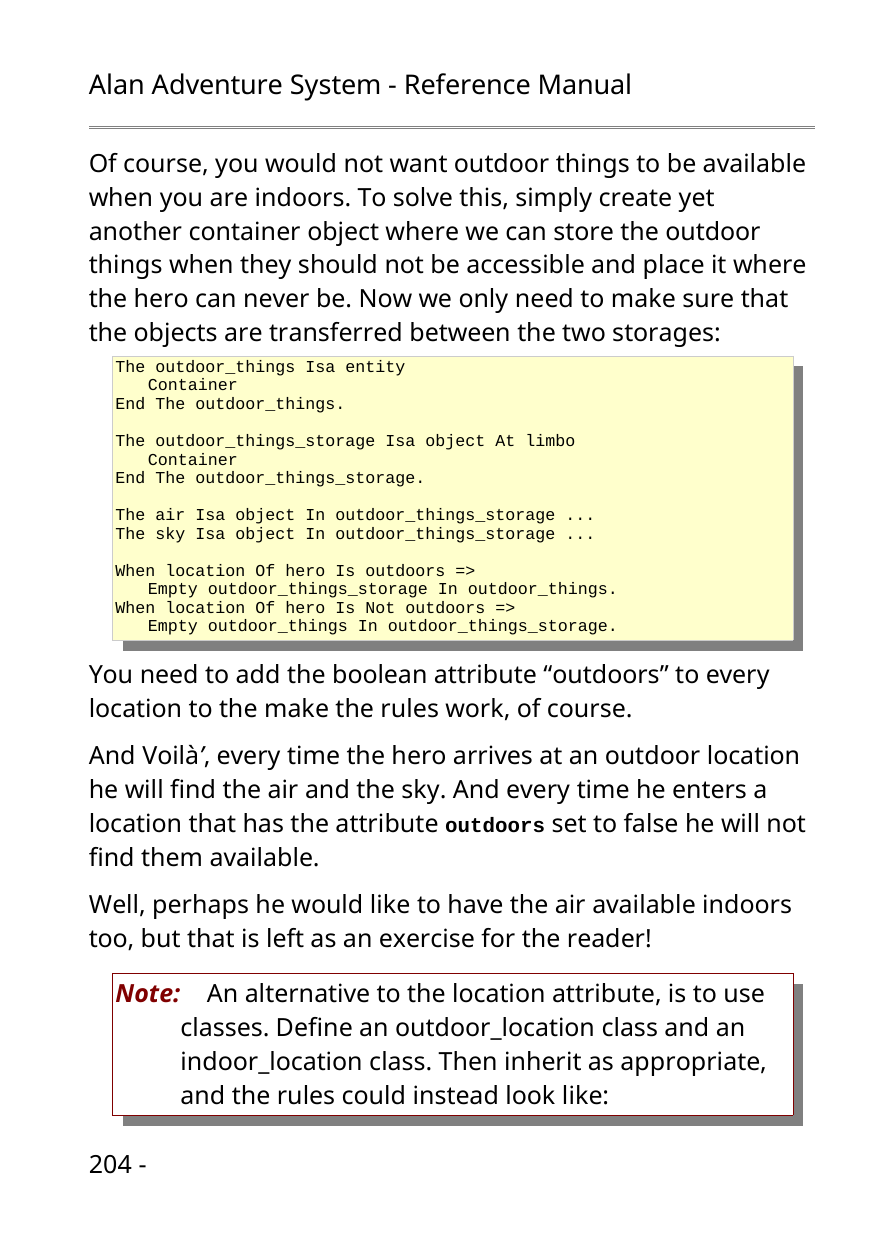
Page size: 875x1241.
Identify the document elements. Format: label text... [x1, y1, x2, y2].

text You need to add the boolean attribute “outdoors” to every location to the make the rules work, of course. [88, 657, 815, 725]
text The outdoor_things Isa entity Container End The outdoor_things. The outdoor_things_storage Isa object At limbo Container End The outdoor_things_storage. The air Isa object In outdoor_things_storage ... The sky Isa object In outdoor_things_storage ... When location Of hero Is outdoors => Empty outdoor_things_storage In outdoor_things. When location Of hero Is Not outdoors => Empty outdoor_things In outdoor_things_storage. [113, 357, 793, 640]
text Of course, you would not want outdoor things to be available when you are indoors. To solve this, simply create yet another contain­er object where we can store the outdoor things when they should not be accessible and place it where the hero can never be. Now we only need to make sure that the objects are transferred between the two storages: [88, 146, 815, 349]
text Well, perhaps he would like to have the air available indoors too, but that is left as an exercise for the reader! [88, 887, 815, 954]
text And Voilà’, every time the hero arrives at an outdoor location he will find the air and the sky. And every time he enters a location that has the attribute out­doors set to false he will not find them available. [88, 738, 815, 874]
list An alternative to the location attribute, is to use classes. Define an outdoor_location class and an indoor_location class. Then inherit as appropriate, and the rules could instead look like: [113, 974, 793, 1115]
